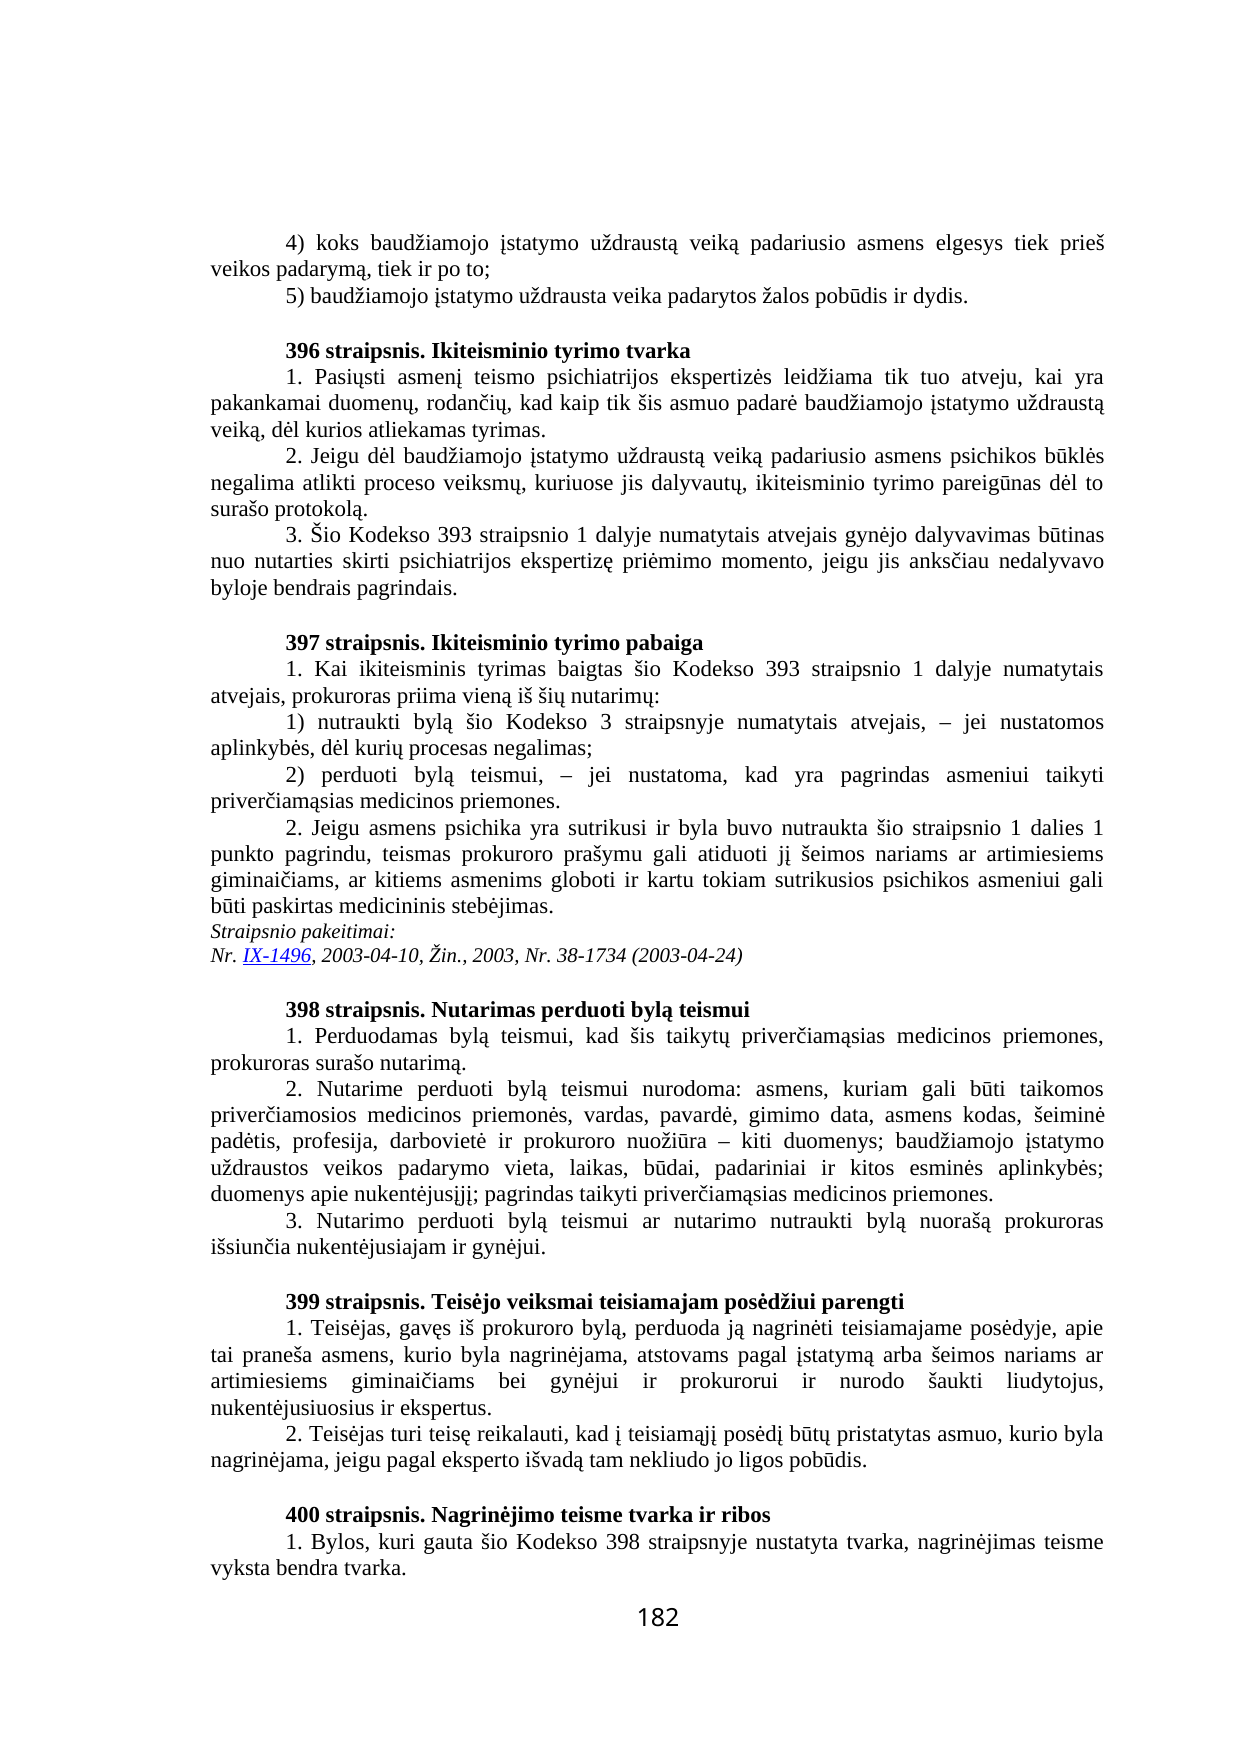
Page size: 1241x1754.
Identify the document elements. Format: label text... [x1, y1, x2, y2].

text 400 straipsnis. Nagrinėjimo teisme tvarka ir ribos [210, 1501, 1105, 1528]
text 1) nutraukti bylą šio Kodekso 3 straipsnyje numatytais atvejais, – jei nustatomos aplinkybės, dėl kurių procesas negalimas; [210, 708, 1105, 761]
text 4) koks baudžiamojo įstatymo uždraustą veiką padariusio asmens elgesys tiek prieš veikos padarymą, tiek ir po to; [210, 229, 1105, 282]
text 397 straipsnis. Ikiteisminio tyrimo pabaiga [210, 629, 1105, 655]
text 5) baudžiamojo įstatymo uždrausta veika padarytos žalos pobūdis ir dydis. [210, 282, 1105, 308]
text 398 straipsnis. Nutarimas perduoti bylą teismui [210, 996, 1105, 1022]
text Straipsnio pakeitimai: [210, 919, 1105, 943]
text 1. Pasiųsti asmenį teismo psichiatrijos ekspertizės leidžiama tik tuo atveju, kai yra pakankamai duomenų, rodančių, kad kaip tik šis asmuo padarė baudžiamojo įstatymo uždraustą veiką, dėl kurios atliekamas tyrimas. [210, 363, 1105, 442]
text 3. Nutarimo perduoti bylą teismui ar nutarimo nutraukti bylą nuorašą prokuroras išsiunčia nukentėjusiajam ir gynėjui. [210, 1207, 1105, 1259]
text 1. Perduodamas bylą teismui, kad šis taikytų priverčiamąsias medicinos priemones, prokuroras surašo nutarimą. [210, 1022, 1105, 1075]
text 2. Teisėjas turi teisę reikalauti, kad į teisiamąjį posėdį būtų pristatytas asmuo, kurio byla nagrinėjama, jeigu pagal eksperto išvadą tam nekliudo jo ligos pobūdis. [210, 1420, 1105, 1473]
text 1. Teisėjas, gavęs iš prokuroro bylą, perduoda ją nagrinėti teisiamajame posėdyje, apie tai praneša asmens, kurio byla nagrinėjama, atstovams pagal įstatymą arba šeimos nariams ar artimiesiems giminaičiams bei gynėjui ir prokurorui ir nurodo šaukti liudytojus, nukentėjusiuosius ir ekspertus. [210, 1314, 1105, 1420]
text 399 straipsnis. Teisėjo veiksmai teisiamajam posėdžiui parengti [210, 1288, 1105, 1314]
text 2) perduoti bylą teismui, – jei nustatoma, kad yra pagrindas asmeniui taikyti priverčiamąsias medicinos priemones. [210, 761, 1105, 813]
text 1. Kai ikiteisminis tyrimas baigtas šio Kodekso 393 straipsnio 1 dalyje numatytais atvejais, prokuroras priima vieną iš šių nutarimų: [210, 655, 1105, 708]
text 1. Bylos, kuri gauta šio Kodekso 398 straipsnyje nustatyta tvarka, nagrinėjimas teisme vyksta bendra tvarka. [210, 1528, 1105, 1580]
text Nr. IX-1496, 2003-04-10, Žin., 2003, Nr. 38-1734 (2003-04-24) [210, 943, 1105, 967]
text 3. Šio Kodekso 393 straipsnio 1 dalyje numatytais atvejais gynėjo dalyvavimas būtinas nuo nutarties skirti psichiatrijos ekspertizę priėmimo momento, jeigu jis anksčiau nedalyvavo byloje bendrais pagrindais. [210, 521, 1105, 600]
text 2. Jeigu dėl baudžiamojo įstatymo uždraustą veiką padariusio asmens psichikos būklės negalima atlikti proceso veiksmų, kuriuose jis dalyvautų, ikiteisminio tyrimo pareigūnas dėl to surašo protokolą. [210, 442, 1105, 521]
text 2. Jeigu asmens psichika yra sutrikusi ir byla buvo nutraukta šio straipsnio 1 dalies 1 punkto pagrindu, teismas prokuroro prašymu gali atiduoti jį šeimos nariams ar artimiesiems giminaičiams, ar kitiems asmenims globoti ir kartu tokiam sutrikusios psichikos asmeniui gali būti paskirtas medicininis stebėjimas. [210, 813, 1105, 919]
text 2. Nutarime perduoti bylą teismui nurodoma: asmens, kuriam gali būti taikomos priverčiamosios medicinos priemonės, vardas, pavardė, gimimo data, asmens kodas, šeiminė padėtis, profesija, darbovietė ir prokuroro nuožiūra – kiti duomenys; baudžiamojo įstatymo uždraustos veikos padarymo vieta, laikas, būdai, padariniai ir kitos esminės aplinkybės; duomenys apie nukentėjusįjį; pagrindas taikyti priverčiamąsias medicinos priemones. [210, 1075, 1105, 1207]
text 396 straipsnis. Ikiteisminio tyrimo tvarka [210, 337, 1105, 363]
